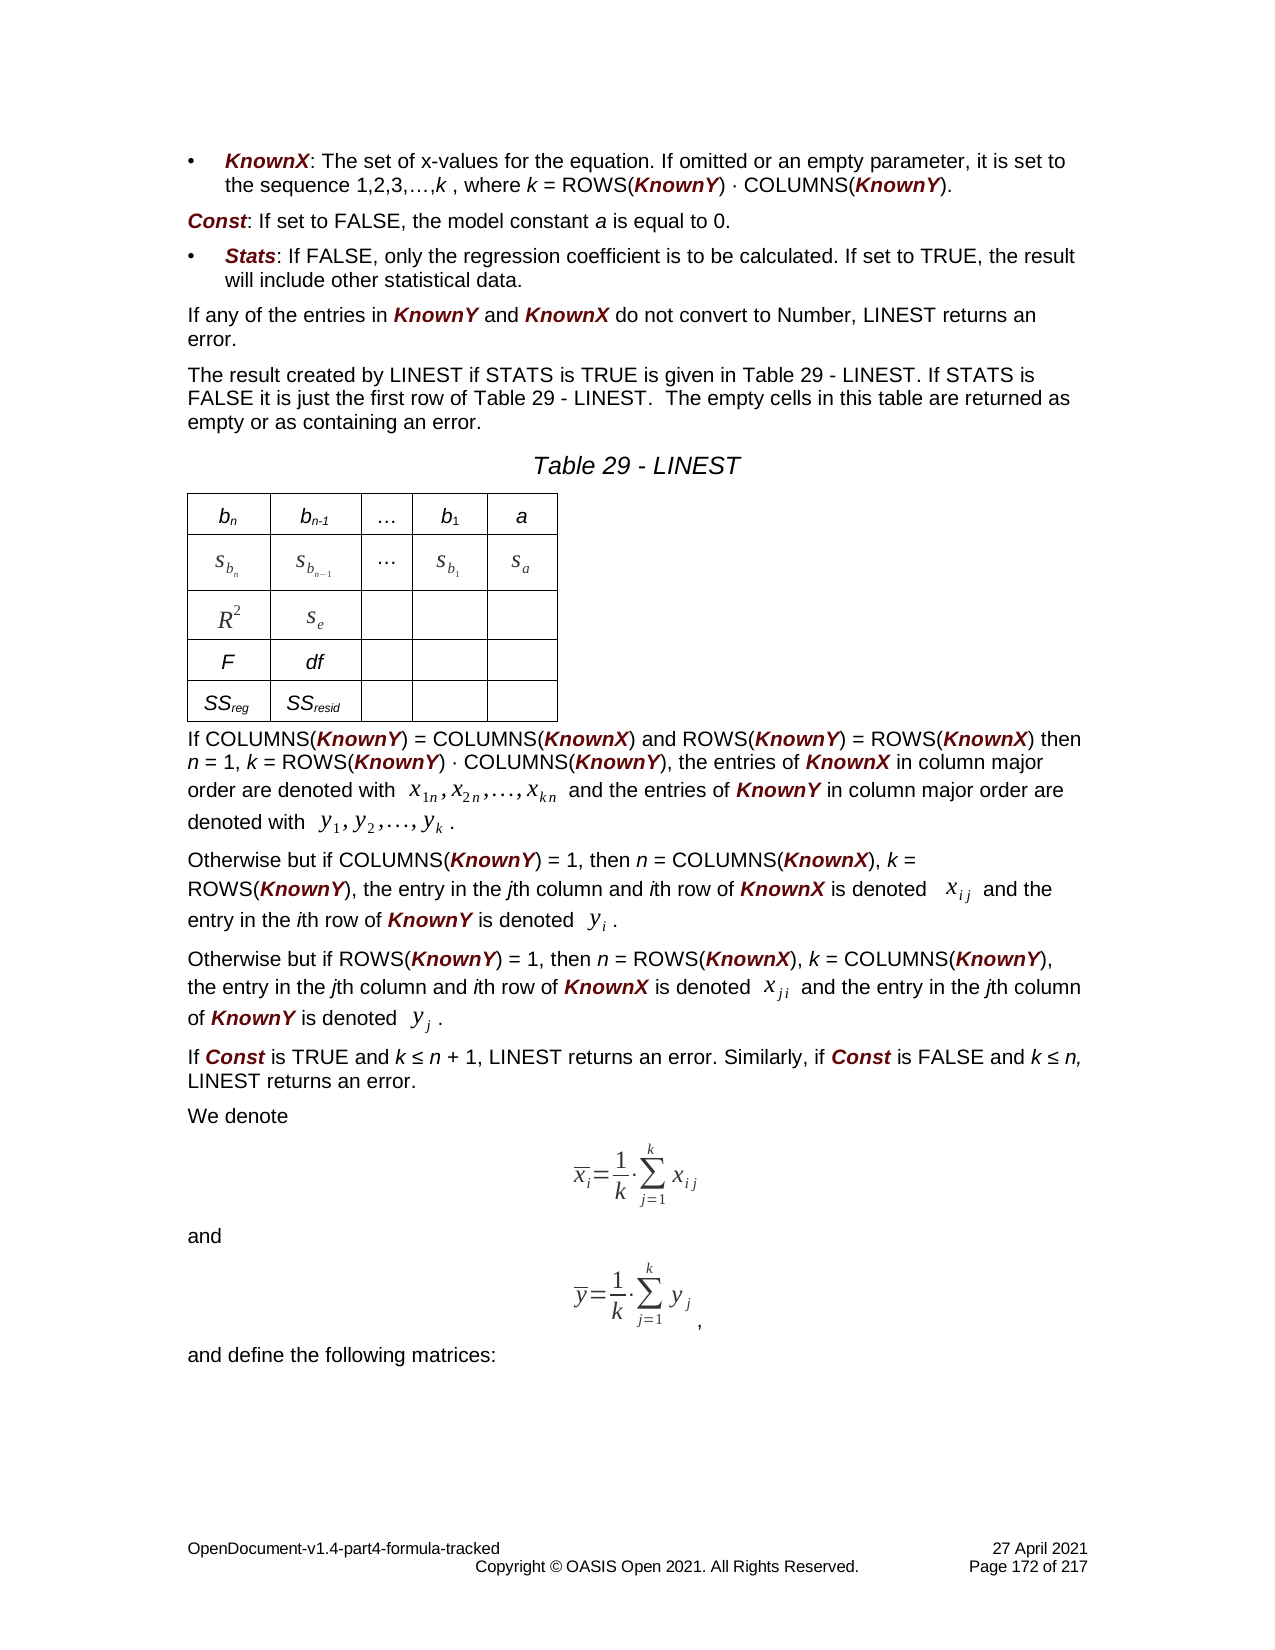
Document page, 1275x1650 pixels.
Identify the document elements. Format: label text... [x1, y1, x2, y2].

text and define the following matrices: [187, 1344, 1088, 1367]
table_cell [188, 591, 270, 639]
text and [187, 1224, 1088, 1248]
text Const: If set to FALSE, the model constant a is equal to 0. [187, 209, 1088, 233]
table_cell [413, 640, 487, 680]
text If COLUMNS(KnownY) = COLUMNS(KnownX) and ROWS(KnownY) = ROWS(KnownX) then n = 1, k = ROWS(KnownY) ∙ COLUMNS(KnownY), the entries of KnownX in column major order are denoted with and the entries of KnownY in column major order are denoted with . [187, 727, 1088, 837]
table_cell [488, 640, 557, 680]
table_header … [362, 494, 412, 534]
table_cell [362, 681, 412, 721]
table_header b1 [413, 494, 487, 534]
text If any of the entries in KnownY and KnownX do not convert to Number, LINEST returns an error. [187, 304, 1088, 351]
table_header bn-1 [271, 494, 361, 534]
table_cell … [362, 535, 412, 590]
text If Const is TRUE and k ≤ n + 1, LINEST returns an error. Similarly, if Const is FALSE and k ≤ n, LINEST returns an error. [187, 1046, 1088, 1093]
table_cell SSreg [188, 681, 270, 721]
table_cell F [188, 640, 270, 680]
table_cell SSresid [271, 681, 361, 721]
table_cell [271, 591, 361, 639]
table_cell [362, 640, 412, 680]
table_cell [413, 535, 487, 590]
text Otherwise but if COLUMNS(KnownY) = 1, then n = COLUMNS(KnownX), k = ROWS(KnownY), the entry in the jth column and ith row of KnownX is denoted and the entry in the ith row of KnownY is denoted . [187, 849, 1088, 935]
table_header bn [188, 494, 270, 534]
text We denote [187, 1105, 1088, 1128]
table_cell df [271, 640, 361, 680]
text Table 29 - LINEST [187, 452, 1088, 480]
table_cell [488, 591, 557, 639]
table_cell [413, 591, 487, 639]
text Otherwise but if ROWS(KnownY) = 1, then n = ROWS(KnownX), k = COLUMNS(KnownY), the entry in the jth column and ith row of KnownX is denoted and the entry in the jth column of KnownY is denoted . [187, 947, 1088, 1033]
table_cell [488, 681, 557, 721]
list KnownX: The set of x-values for the equation. If omitted or an empty parameter, it is set to the sequence 1,2,3,…,k , where k = ROWS(KnownY) ∙ COLUMNS(KnownY). [187, 150, 1088, 197]
table_header a [488, 494, 557, 534]
table_cell [188, 535, 270, 590]
table_cell [413, 681, 487, 721]
table_cell [362, 591, 412, 639]
list Stats: If FALSE, only the regression coefficient is to be calculated. If set to TRUE, the result will include other statistical data. [187, 245, 1088, 292]
table_cell [488, 535, 557, 590]
text , [187, 1260, 1088, 1332]
text The result created by LINEST if STATS is TRUE is given in Table 29 - LINEST. If STATS is FALSE it is just the first row of Table 29 - LINEST. The empty cells in this table are returned as empty or as containing an error. [187, 363, 1088, 434]
table_cell [271, 535, 361, 590]
